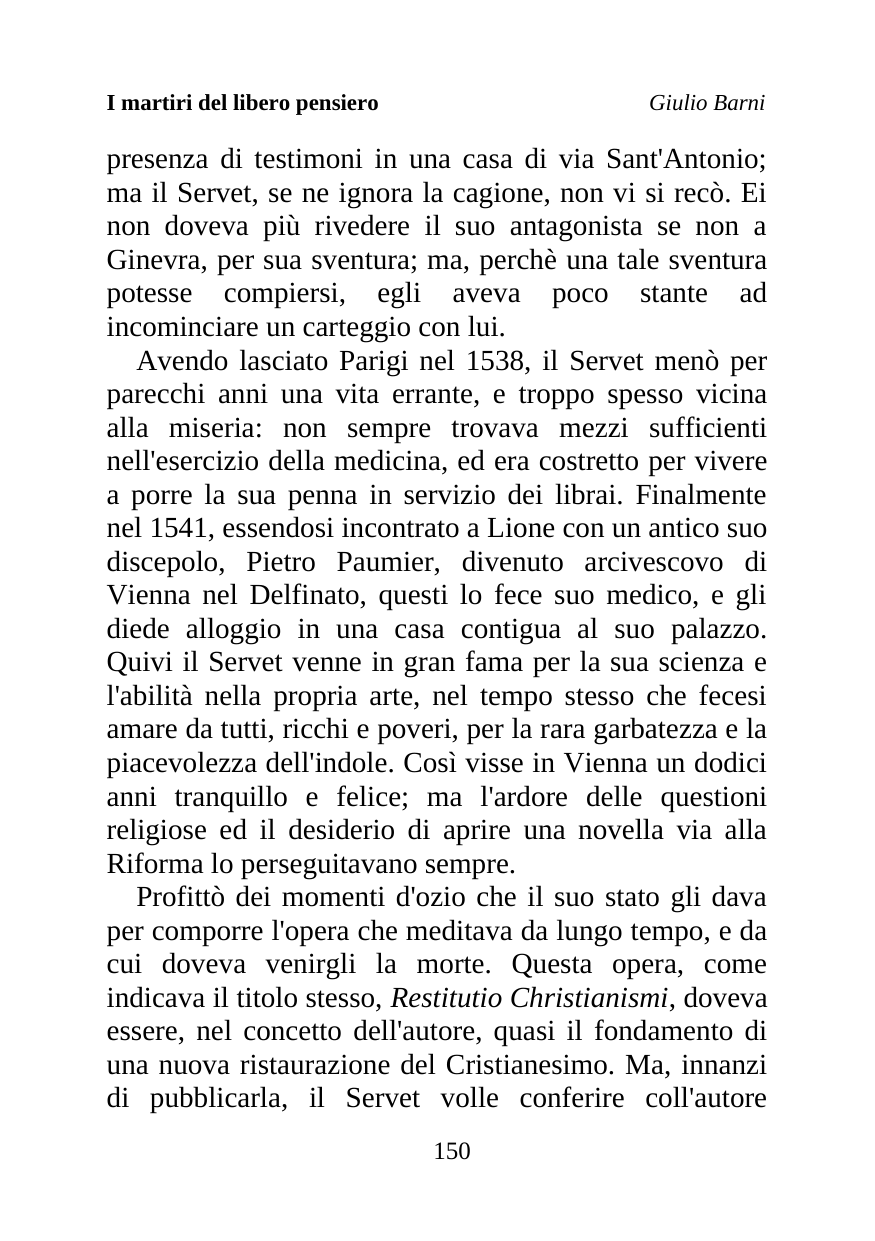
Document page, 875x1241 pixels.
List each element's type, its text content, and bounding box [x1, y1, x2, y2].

text Avendo lasciato Parigi nel 1538, il Servet menò per parecchi anni una vita errante, e troppo spesso vicina alla miseria: non sempre trovava mezzi sufficienti nell'esercizio della medicina, ed era costretto per vivere a porre la sua penna in servizio dei librai. Finalmente nel 1541, essendosi incontrato a Lione con un antico suo discepolo, Pietro Paumier, divenuto arcivescovo di Vienna nel Delfinato, questi lo fece suo medico, e gli diede alloggio in una casa contigua al suo palazzo. Quivi il Servet venne in gran fama per la sua scienza e l'abilità nella propria arte, nel tempo stesso che fecesi amare da tutti, ricchi e poveri, per la rara garbatezza e la piacevolezza dell'indole. Così visse in Vienna un dodici anni tranquillo e felice; ma l'ardore delle questioni religiose ed il desiderio di aprire una novella via alla Riforma lo perseguitavano sempre. [106, 343, 768, 879]
text presenza di testimoni in una casa di via Sant'Antonio; ma il Servet, se ne ignora la cagione, non vi si recò. Ei non doveva più rivedere il suo antagonista se non a Ginevra, per sua sventura; ma, perchè una tale sventura potesse compiersi, egli aveva poco stante ad incominciare un carteggio con lui. [106, 141, 768, 343]
text Profittò dei momenti d'ozio che il suo stato gli dava per comporre l'opera che meditava da lungo tempo, e da cui doveva venirgli la morte. Questa opera, come indicava il titolo stesso, Restitutio Christianismi, doveva essere, nel concetto dell'autore, quasi il fondamento di una nuova ristaurazione del Cristianesimo. Ma, innanzi di pubblicarla, il Servet volle conferire coll'autore [106, 879, 768, 1114]
